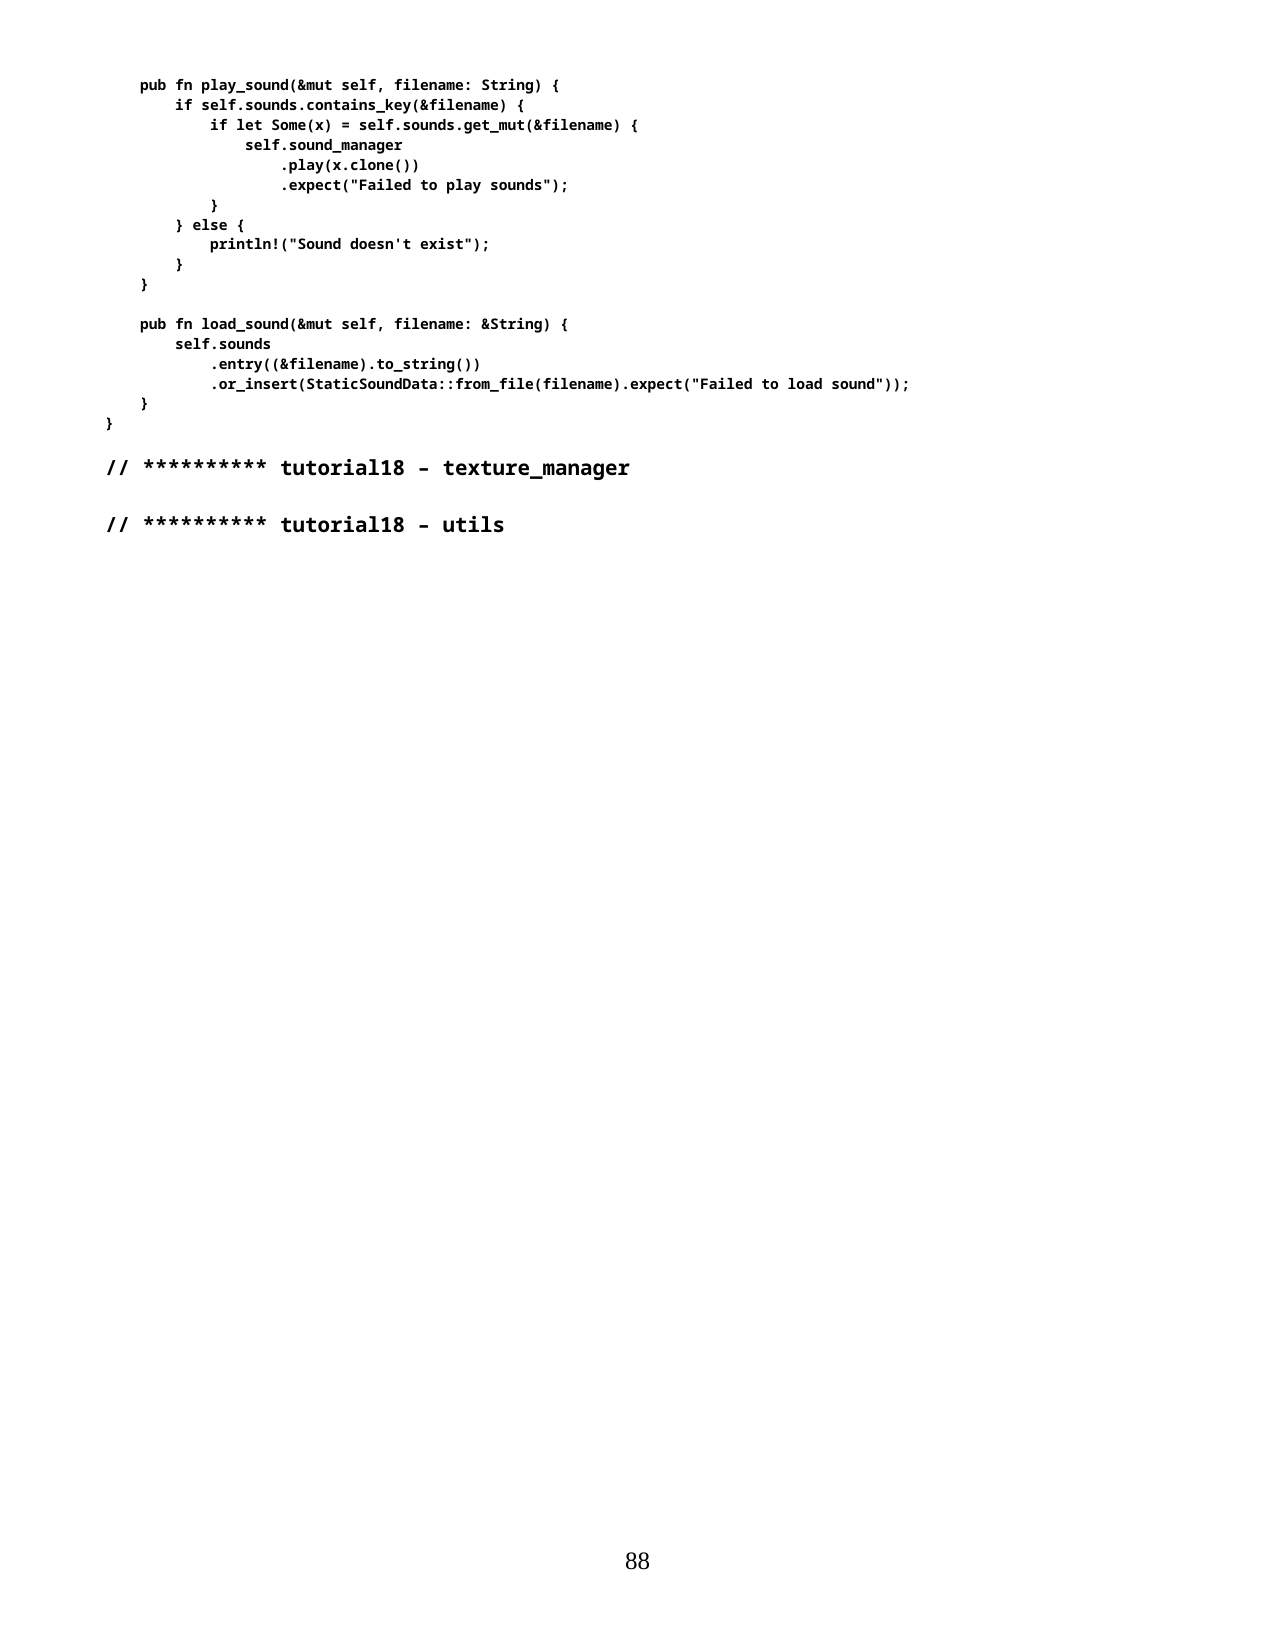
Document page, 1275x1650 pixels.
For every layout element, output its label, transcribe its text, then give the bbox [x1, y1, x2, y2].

text } else { [105, 214, 1170, 234]
text } [105, 194, 1170, 214]
text .play(x.clone()) [105, 154, 1170, 174]
text } [105, 413, 1170, 433]
text pub fn play_sound(&mut self, filename: String) { [105, 75, 1170, 95]
text self.sounds [105, 334, 1170, 353]
text if let Some(x) = self.sounds.get_mut(&filename) { [105, 115, 1170, 135]
text .expect("Failed to play sounds"); [105, 174, 1170, 194]
text pub fn load_sound(&mut self, filename: &String) { [105, 314, 1170, 334]
text // ********** tutorial18 – utils [105, 510, 1170, 538]
text } [105, 393, 1170, 413]
text self.sound_manager [105, 135, 1170, 154]
text } [105, 254, 1170, 274]
text println!("Sound doesn't exist"); [105, 234, 1170, 254]
text if self.sounds.contains_key(&filename) { [105, 95, 1170, 115]
text .or_insert(StaticSoundData::from_file(filename).expect("Failed to load sound")); [105, 373, 1170, 393]
text } [105, 274, 1170, 294]
text .entry((&filename).to_string()) [105, 353, 1170, 373]
text // ********** tutorial18 – texture_manager [105, 453, 1170, 481]
